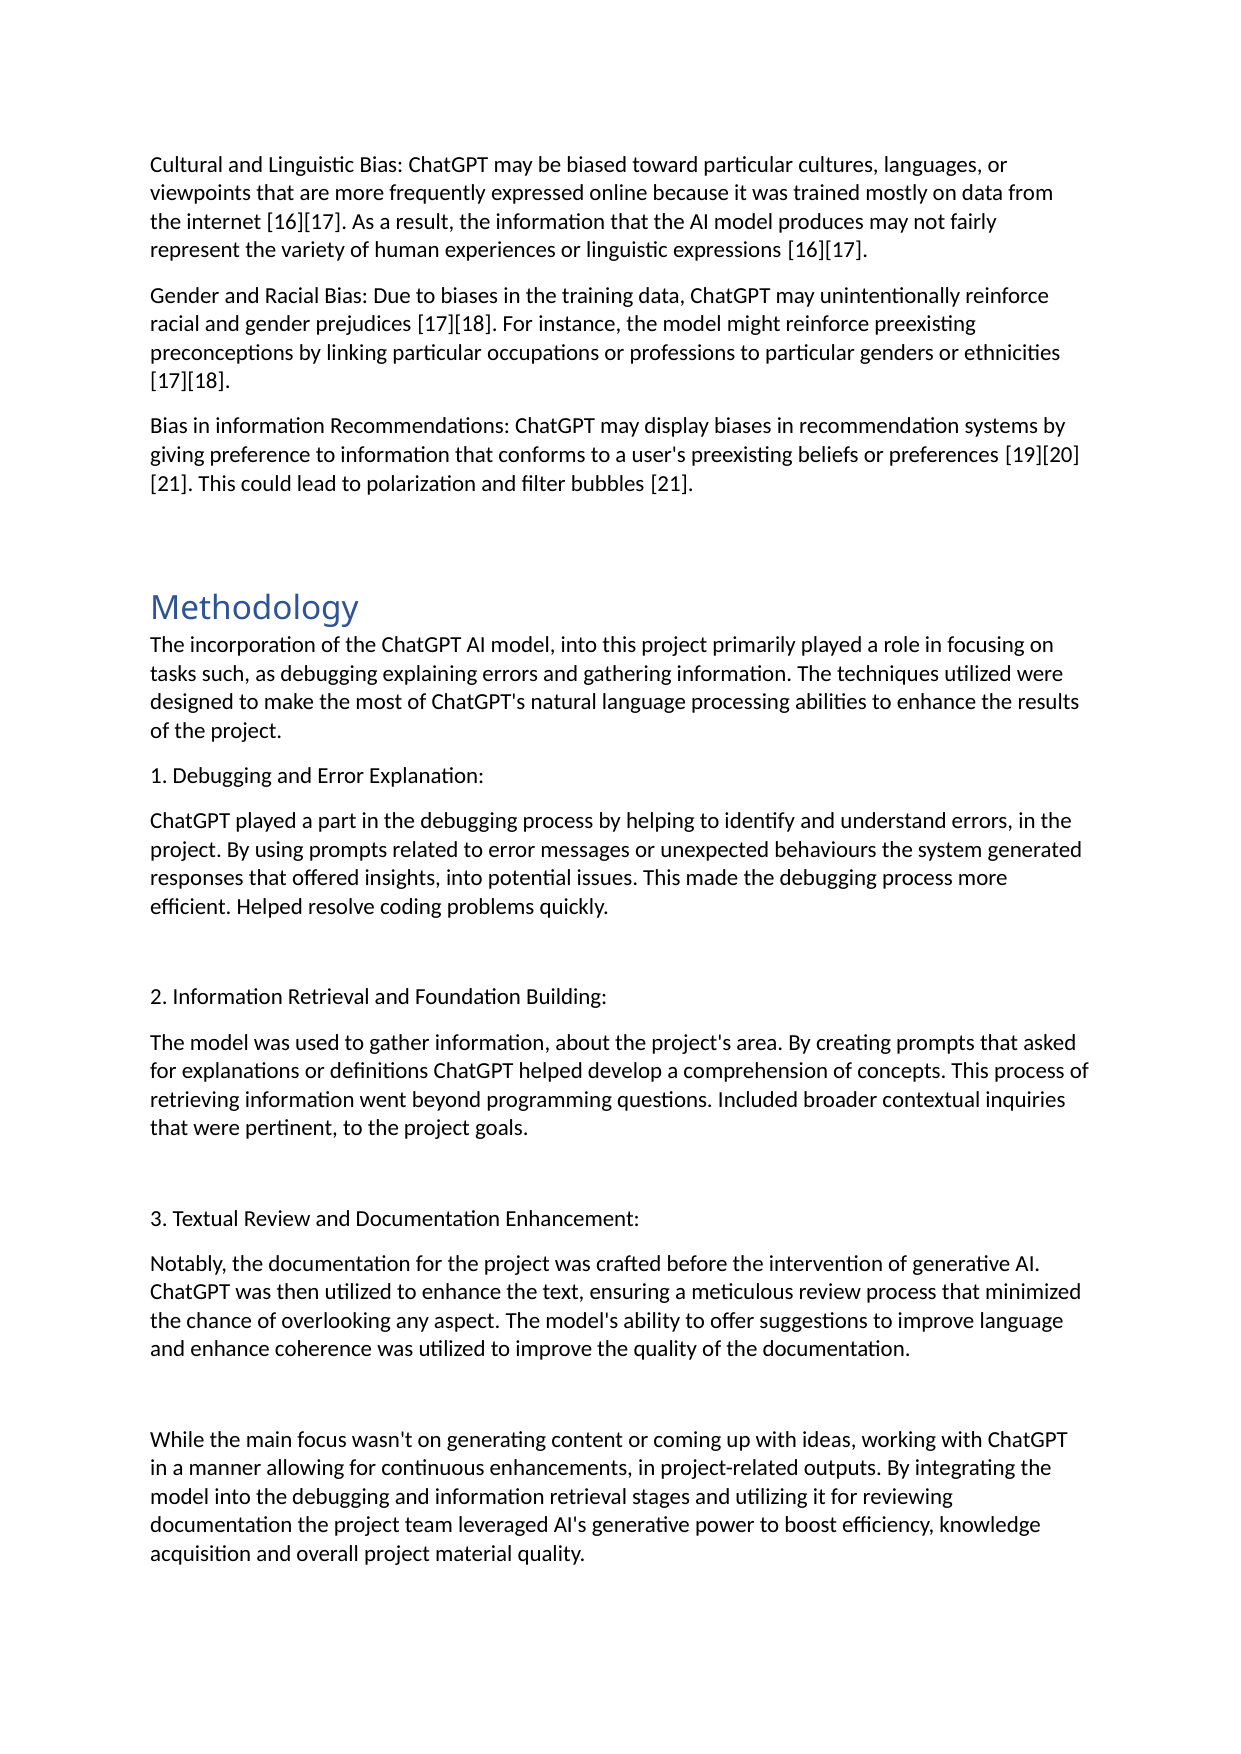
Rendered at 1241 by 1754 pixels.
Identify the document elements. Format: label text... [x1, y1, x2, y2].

text ChatGPT played a part in the debugging process by helping to identify and understand errors, in the project. By using prompts related to error messages or unexpected behaviours the system generated responses that offered insights, into potential issues. This made the debugging process more efficient. Helped resolve coding problems quickly. [150, 806, 1090, 920]
text 3. Textual Review and Documentation Enhancement: [150, 1204, 1090, 1232]
text 1. Debugging and Error Explanation: [150, 761, 1090, 789]
text Cultural and Linguistic Bias: ChatGPT may be biased toward particular cultures, languages, or viewpoints that are more frequently expressed online because it was trained mostly on data from the internet [16][17]. As a result, the information that the AI model produces may not fairly represent the variety of human experiences or linguistic expressions [16][17]. [150, 150, 1090, 264]
text While the main focus wasn't on generating content or coming up with ideas, working with ChatGPT in a manner allowing for continuous enhancements, in project-related outputs. By integrating the model into the debugging and information retrieval stages and utilizing it for reviewing documentation the project team leveraged AI's generative power to boost efficiency, knowledge acquisition and overall project material quality. [150, 1425, 1090, 1567]
text Notably, the documentation for the project was crafted before the intervention of generative AI. ChatGPT was then utilized to enhance the text, ensuring a meticulous review process that minimized the chance of overlooking any aspect. The model's ability to offer suggestions to improve language and enhance coherence was utilized to improve the quality of the documentation. [150, 1249, 1090, 1363]
text Bias in information Recommendations: ChatGPT may display biases in recommendation systems by giving preference to information that conforms to a user's preexisting beliefs or preferences [19][20][21]. This could lead to polarization and filter bubbles [21]. [150, 412, 1090, 497]
text The incorporation of the ChatGPT AI model, into this project primarily played a role in focusing on tasks such, as debugging explaining errors and gathering information. The techniques utilized were designed to make the most of ChatGPT's natural language processing abilities to enhance the results of the project. [150, 630, 1090, 744]
text The model was used to gather information, about the project's area. By creating prompts that asked for explanations or definitions ChatGPT helped develop a comprehension of concepts. This process of retrieving information went beyond programming questions. Included broader contextual inquiries that were pertinent, to the project goals. [150, 1028, 1090, 1141]
text 2. Information Retrieval and Foundation Building: [150, 982, 1090, 1011]
text Gender and Racial Bias: Due to biases in the training data, ChatGPT may unintentionally reinforce racial and gender prejudices [17][18]. For instance, the model might reinforce preexisting preconceptions by linking particular occupations or professions to particular genders or ethnicities [17][18]. [150, 281, 1090, 394]
subtitle Methodology [150, 584, 1090, 629]
